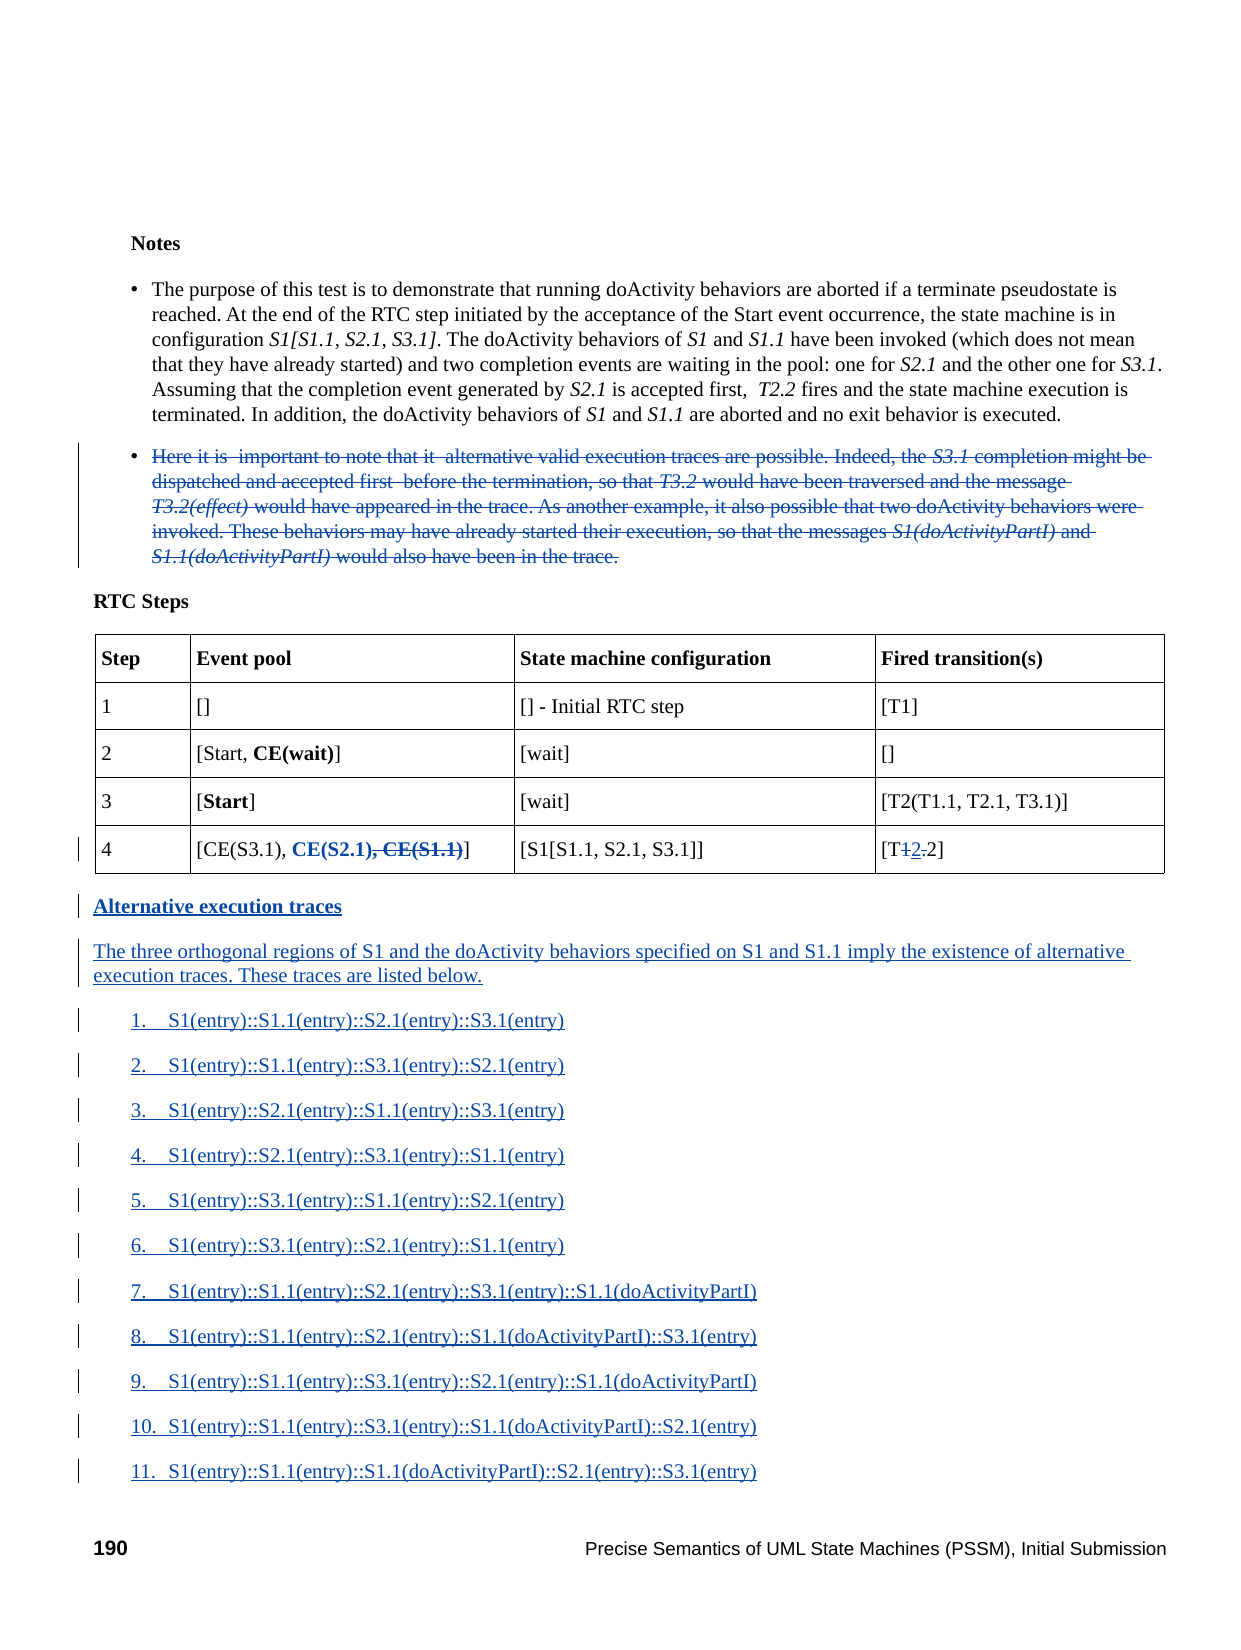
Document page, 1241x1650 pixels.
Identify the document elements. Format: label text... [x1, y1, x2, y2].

text RTC Steps [93, 589, 1164, 613]
table_cell [T2(T1.1, T2.1, T3.1)] [876, 778, 1164, 825]
table_cell 2 [96, 730, 190, 777]
table_cell 3 [96, 778, 190, 825]
table_cell [wait] [515, 778, 875, 825]
list S1(entry)::S3.1(entry)::S2.1(entry)::S1.1(entry) [131, 1233, 1164, 1257]
table_cell 4 [96, 826, 190, 872]
table_cell [T1] [876, 683, 1164, 729]
table_header State machine configuration [515, 635, 875, 682]
list S1(entry)::S1.1(entry)::S3.1(entry)::S2.1(entry)::S1.1(doActivityPartI) [131, 1369, 1164, 1393]
table_cell [S1[S1.1, S2.1, S3.1]] [515, 826, 875, 872]
list S1(entry)::S1.1(entry)::S2.1(entry)::S1.1(doActivityPartI)::S3.1(entry) [131, 1324, 1164, 1348]
table_cell [T22] [876, 826, 1164, 872]
list S1(entry)::S2.1(entry)::S1.1(entry)::S3.1(entry) [131, 1098, 1164, 1122]
list S1(entry)::S1.1(entry)::S2.1(entry)::S3.1(entry)::S1.1(doActivityPartI) [131, 1278, 1164, 1303]
text Alternative execution traces [93, 894, 1164, 918]
list S1(entry)::S1.1(entry)::S3.1(entry)::S2.1(entry) [131, 1053, 1164, 1077]
text Notes [131, 231, 1164, 255]
list S1(entry)::S2.1(entry)::S3.1(entry)::S1.1(entry) [131, 1143, 1164, 1167]
table_cell [CE(S3.1), CE(S2.1)] [191, 826, 514, 872]
table_cell [] [876, 730, 1164, 777]
table_cell [] [191, 683, 514, 729]
list S1(entry)::S1.1(entry)::S2.1(entry)::S3.1(entry) [131, 1008, 1164, 1032]
list The purpose of this test is to demonstrate that running doActivity behaviors are aborted if a terminate pseudostate is reached. At the end of the RTC step initiated by the acceptance of the Start event occurrence, the state machine is in configuration S1[S1.1, S2.1, S3.1]. The doActivity behaviors of S1 and S1.1 have been invoked (which does not mean that they have already started) and two completion events are waiting in the pool: one for S2.1 and the other one for S3.1. Assuming that the completion event generated by S2.1 is accepted first, T2.2 fires and the state machine execution is terminated. In addition, the doActivity behaviors of S1 and S1.1 are aborted and no exit behavior is executed. [131, 276, 1164, 426]
table_cell [] - Initial RTC step [515, 683, 875, 729]
list S1(entry)::S3.1(entry)::S1.1(entry)::S2.1(entry) [131, 1188, 1164, 1212]
table_header Event pool [191, 635, 514, 682]
table_cell 1 [96, 683, 190, 729]
text The three orthogonal regions of S1 and the doActivity behaviors specified on S1 and S1.1 imply the existence of alternative execution traces. These traces are listed below. [93, 939, 1164, 987]
table_cell [Start] [191, 778, 514, 825]
list S1(entry)::S1.1(entry)::S3.1(entry)::S1.1(doActivityPartI)::S2.1(entry) [131, 1414, 1164, 1438]
table_cell [wait] [515, 730, 875, 777]
table_header Fired transition(s) [876, 635, 1164, 682]
list S1(entry)::S1.1(entry)::S1.1(doActivityPartI)::S2.1(entry)::S3.1(entry) [131, 1459, 1164, 1483]
table_cell [Start, CE(wait)] [191, 730, 514, 777]
table_header Step [96, 635, 190, 682]
